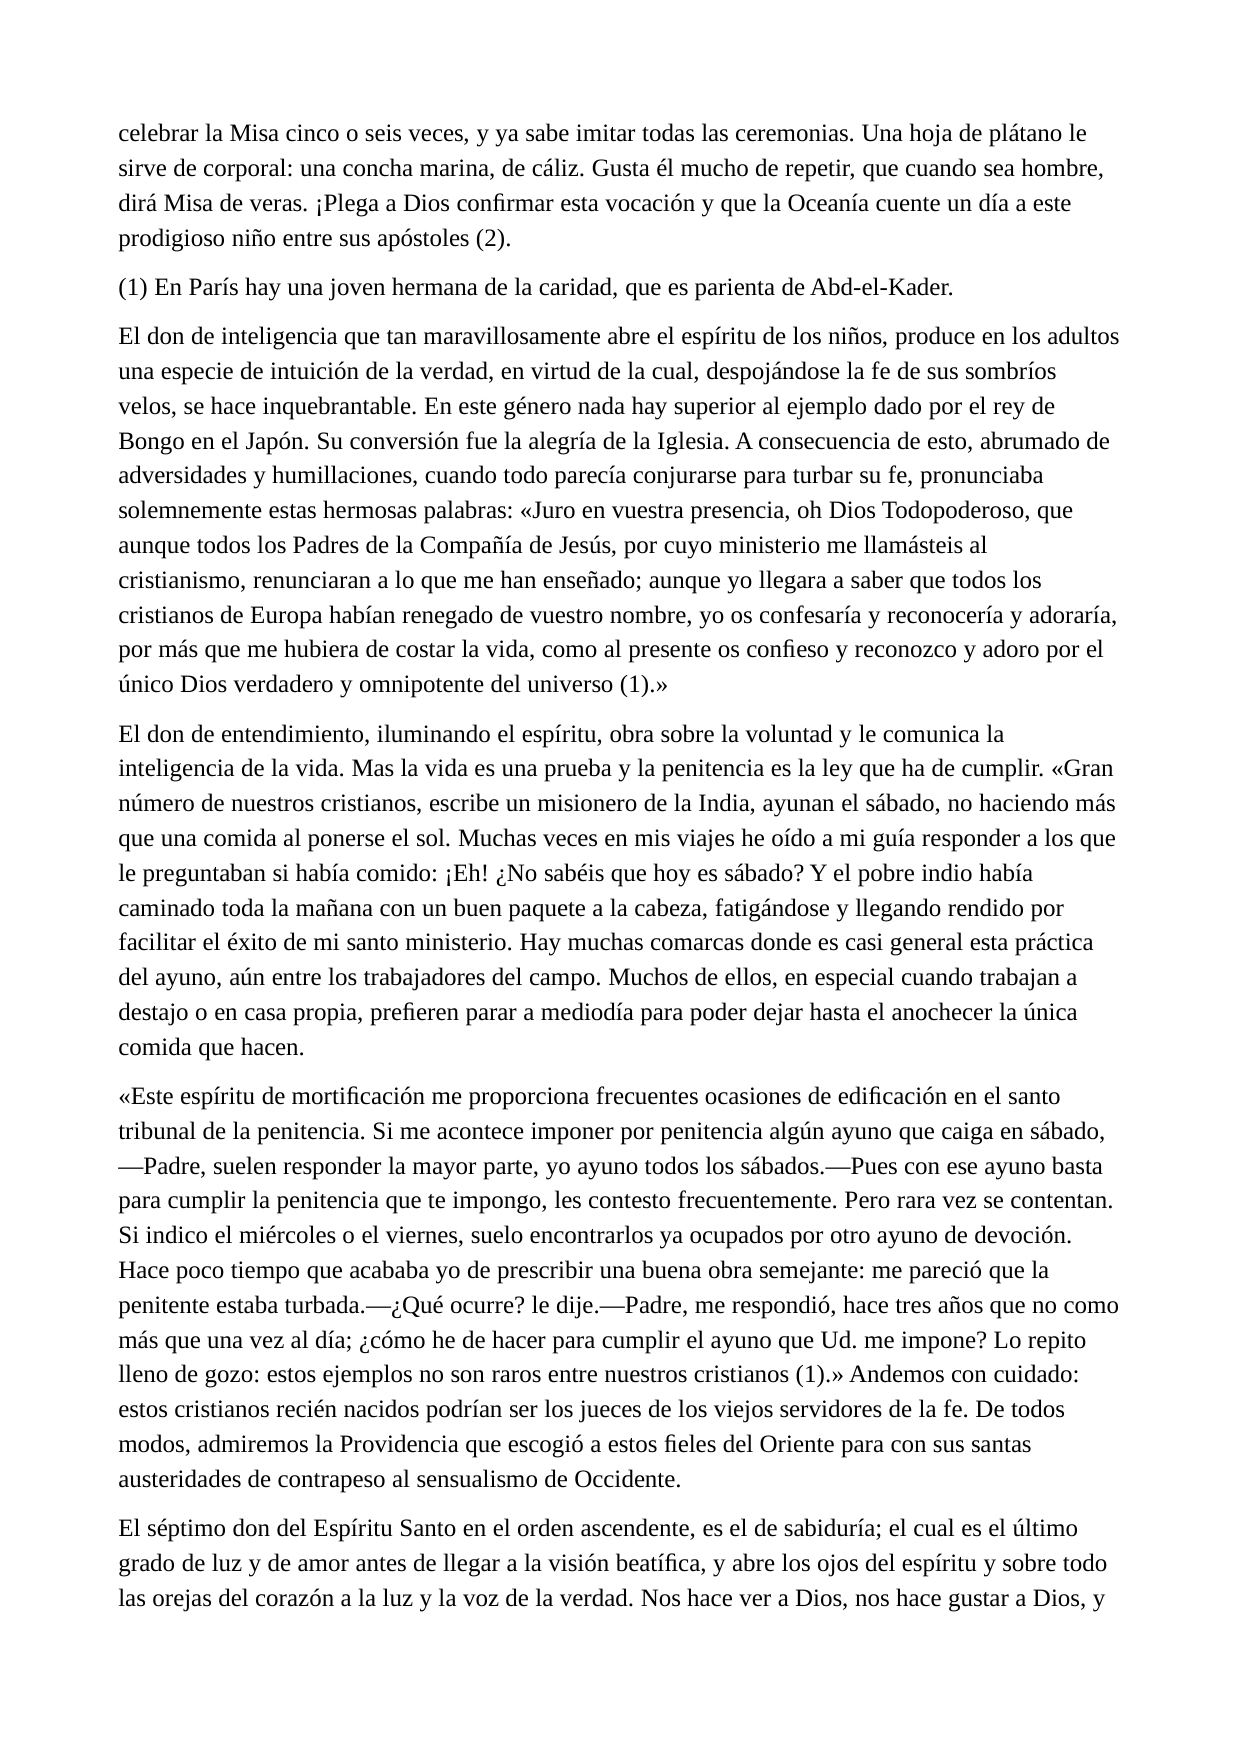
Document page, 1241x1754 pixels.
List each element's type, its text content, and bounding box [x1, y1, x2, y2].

text celebrar la Misa cinco o seis veces, y ya sabe imitar todas las ceremonias. Una hoja de plátano le sirve de corporal: una concha marina, de cáliz. Gusta él mucho de repetir, que cuando sea hombre, dirá Misa de veras. ¡Plega a Dios conﬁrmar esta vocación y que la Oceanía cuente un día a este prodigioso niño entre sus apóstoles (2). [118, 118, 1122, 252]
text El don de entendimiento, iluminando el espíritu, obra sobre la voluntad y le comunica la inteligencia de la vida. Mas la vida es una prueba y la penitencia es la ley que ha de cumplir. «Gran número de nuestros cristianos, escribe un misionero de la India, ayunan el sábado, no haciendo más que una comida al ponerse el sol. Muchas veces en mis viajes he oído a mi guía responder a los que le preguntaban si había comido: ¡Eh! ¿No sabéis que hoy es sábado? Y el pobre indio había caminado toda la mañana con un buen paquete a la cabeza, fatigándose y llegando rendido por facilitar el éxito de mi santo ministerio. Hay muchas comarcas donde es casi general esta práctica del ayuno, aún entre los trabajadores del campo. Muchos de ellos, en especial cuando trabajan a destajo o en casa propia, preﬁeren parar a mediodía para poder dejar hasta el anochecer la única comida que hacen. [118, 718, 1122, 1061]
text «Este espíritu de mortiﬁcación me proporciona frecuentes ocasiones de ediﬁcación en el santo tribunal de la penitencia. Si me acontece imponer por penitencia algún ayuno que caiga en sábado,—Padre, suelen responder la mayor parte, yo ayuno todos los sábados.—Pues con ese ayuno basta para cumplir la penitencia que te impongo, les contesto frecuentemente. Pero rara vez se contentan. Si indico el miércoles o el viernes, suelo encontrarlos ya ocupados por otro ayuno de devoción. Hace poco tiempo que acababa yo de prescribir una buena obra semejante: me pareció que la penitente estaba turbada.—¿Qué ocurre? le dije.—Padre, me respondió, hace tres años que no como más que una vez al día; ¿cómo he de hacer para cumplir el ayuno que Ud. me impone? Lo repito lleno de gozo: estos ejemplos no son raros entre nuestros cristianos (1).» Andemos con cuidado: estos cristianos recién nacidos podrían ser los jueces de los viejos servidores de la fe. De todos modos, admiremos la Providencia que escogió a estos ﬁeles del Oriente para con sus santas austeridades de contrapeso al sensualismo de Occidente. [118, 1081, 1122, 1493]
text El don de inteligencia que tan maravillosamente abre el espíritu de los niños, produce en los adultos una especie de intuición de la verdad, en virtud de la cual, despojándose la fe de sus sombríos velos, se hace inquebrantable. En este género nada hay superior al ejemplo dado por el rey de Bongo en el Japón. Su conversión fue la alegría de la Iglesia. A consecuencia de esto, abrumado de adversidades y humillaciones, cuando todo parecía conjurarse para turbar su fe, pronunciaba solemnemente estas hermosas palabras: «Juro en vuestra presencia, oh Dios Todopoderoso, que aunque todos los Padres de la Compañía de Jesús, por cuyo ministerio me llamásteis al cristianismo, renunciaran a lo que me han enseñado; aunque yo llegara a saber que todos los cristianos de Europa habían renegado de vuestro nombre, yo os confesaría y reconocería y adoraría, por más que me hubiera de costar la vida, como al presente os conﬁeso y reconozco y adoro por el único Dios verdadero y omnipotente del universo (1).» [118, 321, 1122, 698]
text (1) En París hay una joven hermana de la caridad, que es parienta de Abd-el-Kader. [118, 272, 1122, 301]
text El séptimo don del Espíritu Santo en el orden ascendente, es el de sabiduría; el cual es el último grado de luz y de amor antes de llegar a la visión beatíﬁca, y abre los ojos del espíritu y sobre todo las orejas del corazón a la luz y la voz de la verdad. Nos hace ver a Dios, nos hace gustar a Dios, y [118, 1513, 1122, 1612]
